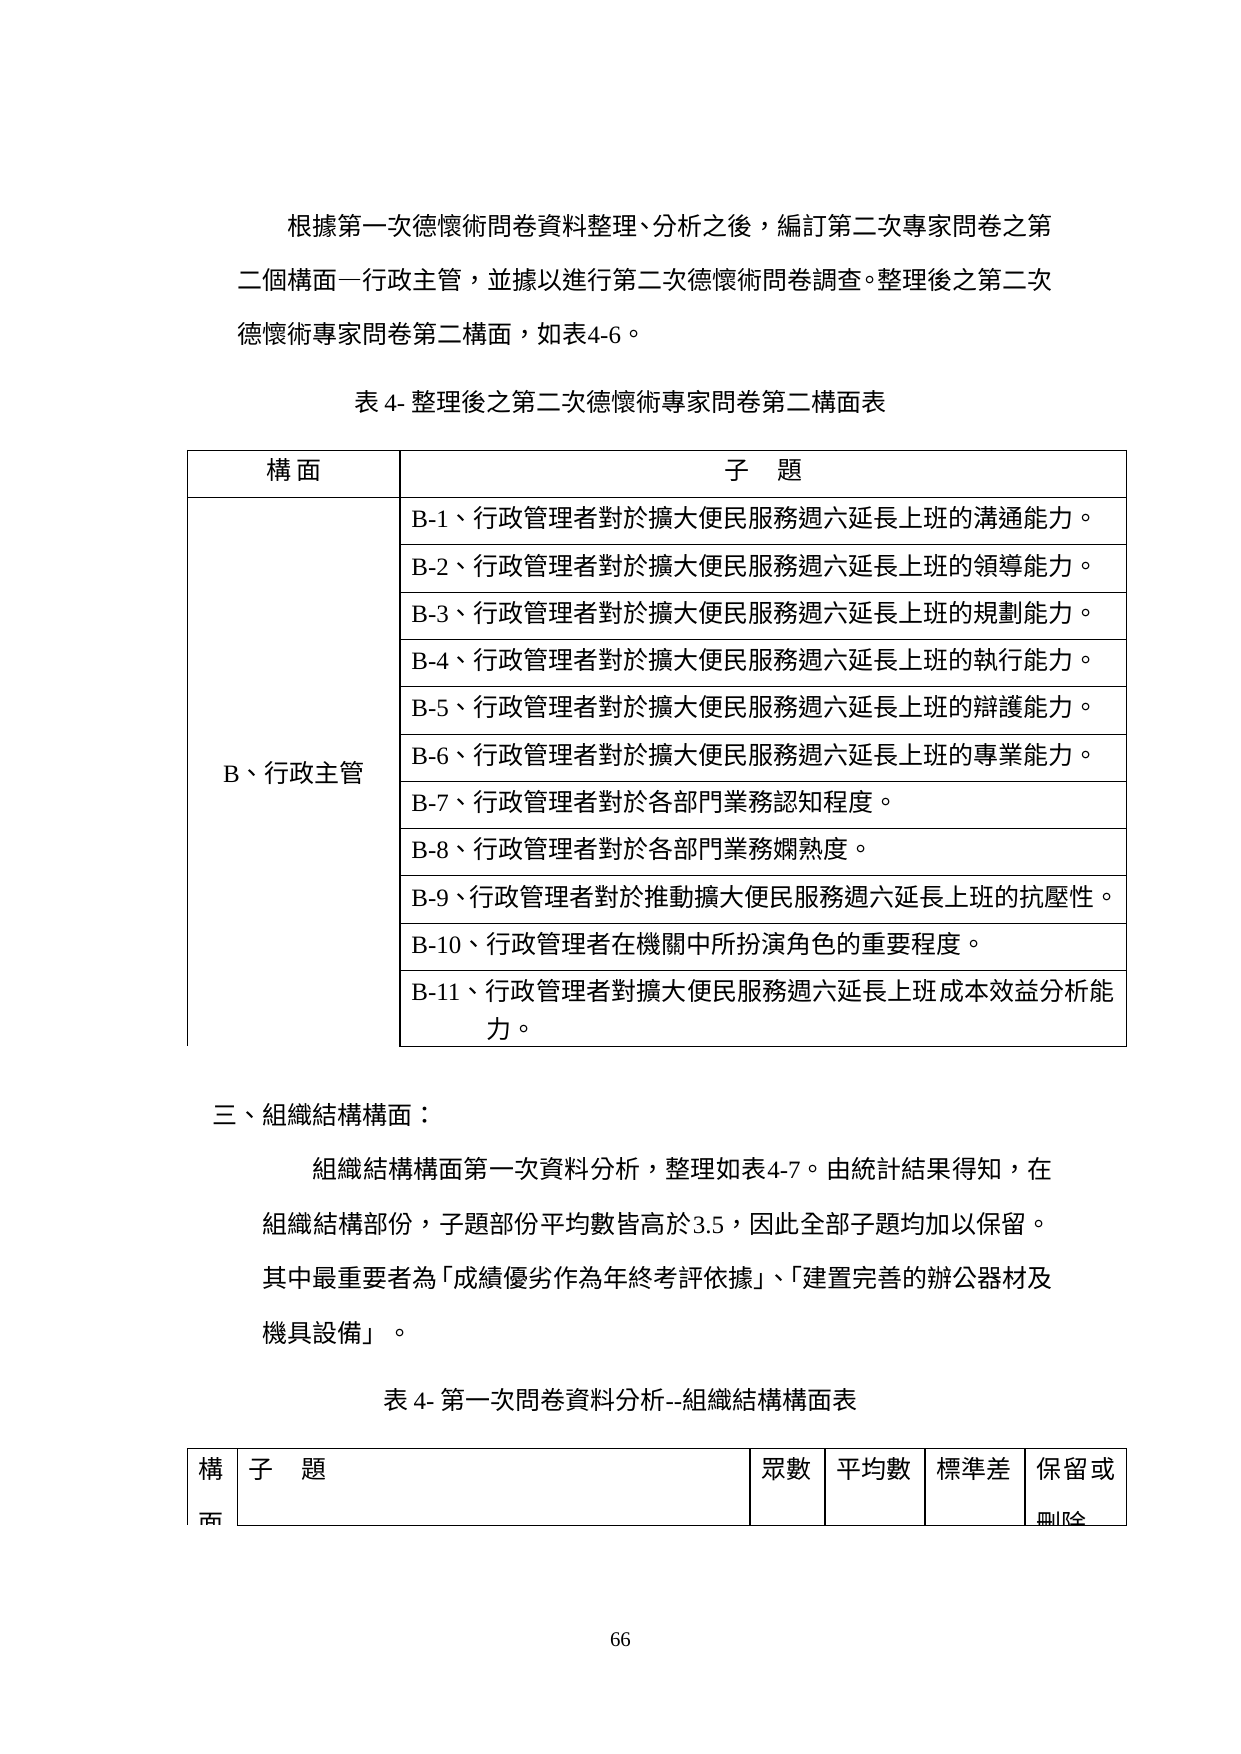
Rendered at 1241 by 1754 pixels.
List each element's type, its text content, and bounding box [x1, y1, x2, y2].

table_cell B-5、行政管理者對於擴大便民服務週六延長上班的辯護能力。 [401, 687, 1126, 733]
table_cell B-3、行政管理者對於擴大便民服務週六延長上班的規劃能力。 [401, 593, 1126, 639]
table_cell B-4、行政管理者對於擴大便民服務週六延長上班的執行能力。 [401, 640, 1126, 686]
table_header 子 題 [238, 1449, 749, 1525]
table_cell B-9、行政管理者對於推動擴大便民服務週六延長上班的抗壓性。 [401, 876, 1126, 923]
table_cell B-1、行政管理者對於擴大便民服務週六延長上班的溝通能力。 [401, 498, 1126, 544]
table_header 標準差 [926, 1449, 1024, 1525]
table_header 平均數 [826, 1449, 924, 1525]
text 組織結構構面第一次資料分析，整理如表4-7。由統計結果得知，在組織結構部份，子題部份平均數皆高於3.5，因此全部子題均加以保留。其中最重要者為「成績優劣作為年終考評依據」、「建置完善的辦公器材及機具設備」。 [262, 1150, 1053, 1349]
table_cell B-6、行政管理者對於擴大便民服務週六延長上班的專業能力。 [401, 735, 1126, 781]
table_header 保留或刪除 [1026, 1449, 1126, 1525]
table_header 眾數 [751, 1449, 824, 1525]
table_cell B-11、行政管理者對擴大便民服務週六延長上班成本效益分析能力。 [401, 971, 1126, 1046]
text 根據第一次德懷術問卷資料整理、分析之後，編訂第二次專家問卷之第二個構面—行政主管，並據以進行第二次德懷術問卷調查。整理後之第二次德懷術專家問卷第二構面，如表4-6。 [237, 206, 1053, 351]
table_header 構 面 [188, 1449, 237, 1525]
table_cell B-2、行政管理者對於擴大便民服務週六延長上班的領導能力。 [401, 545, 1126, 592]
text 三、組織結構構面： [187, 1096, 1053, 1132]
text 表4- 整理後之第二次德懷術專家問卷第二構面表 [187, 382, 1053, 419]
text 表4- 第一次問卷資料分析--組織結構構面表 [187, 1380, 1053, 1417]
table_header 子 題 [401, 451, 1126, 497]
table_header 構 面 [188, 451, 399, 497]
table_cell B-7、行政管理者對於各部門業務認知程度。 [401, 782, 1126, 828]
table_cell B-8、行政管理者對於各部門業務嫻熟度。 [401, 829, 1126, 875]
table_cell B、行政主管 [188, 498, 399, 1046]
table_cell B-10、行政管理者在機關中所扮演角色的重要程度。 [401, 924, 1126, 970]
